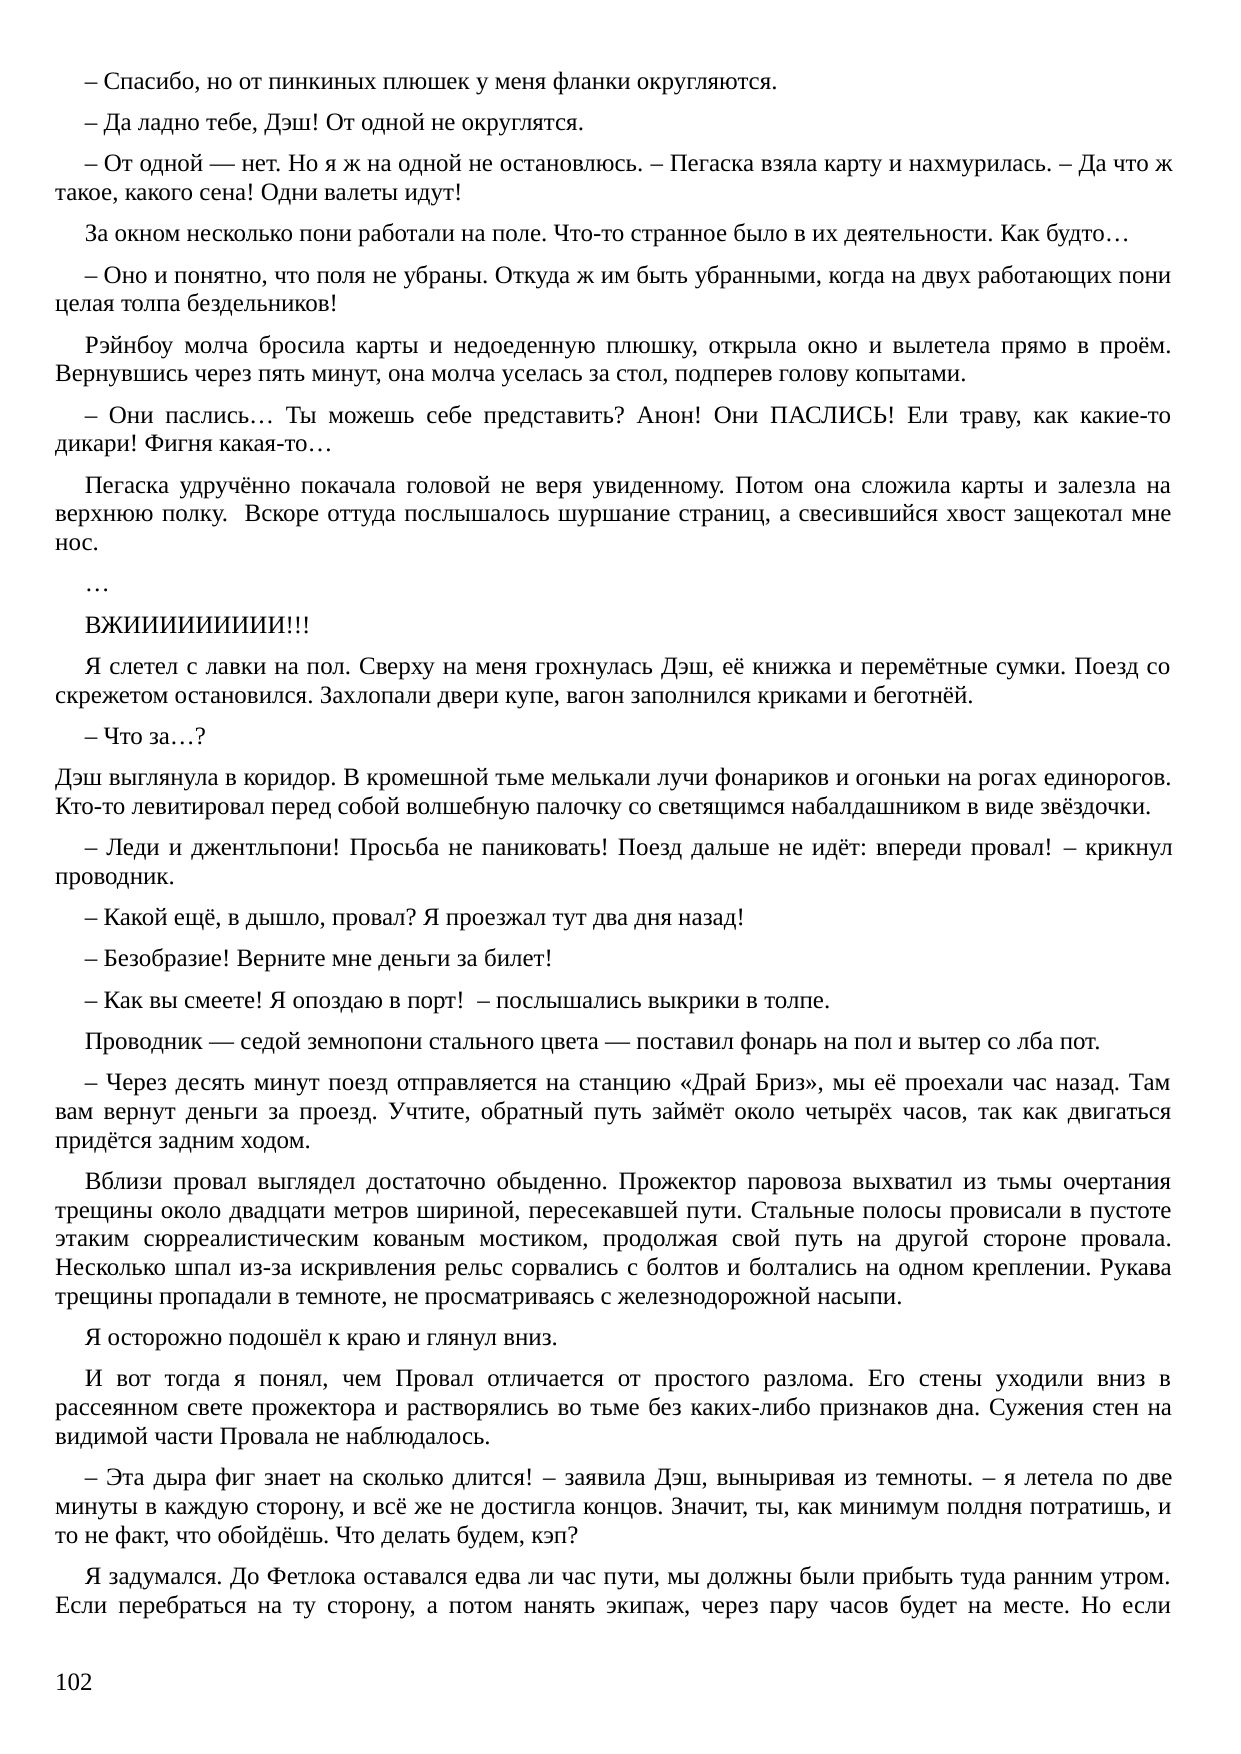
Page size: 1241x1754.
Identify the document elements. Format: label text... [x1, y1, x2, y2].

text – Оно и понятно, что поля не убраны. Откуда ж им быть убранными, когда на двух работающих пони целая толпа бездельников! [55, 260, 1173, 317]
text – Безобразие! Верните мне деньги за билет! [55, 943, 1173, 972]
text Пегаска удручённо покачала головой не веря увиденному. Потом она сложила карты и залезла на верхнюю полку. Вскоре оттуда послышалось шуршание страниц, а свесившийся хвост защекотал мне нос. [55, 470, 1173, 556]
text … [55, 568, 1173, 597]
text И вот тогда я понял, чем Провал отличается от простого разлома. Его стены уходили вниз в рассеянном свете прожектора и растворялись во тьме без каких-либо признаков дна. Сужения стен на видимой части Провала не наблюдалось. [55, 1363, 1173, 1450]
text – Спасибо, но от пинкиных плюшек у меня фланки округляются. [55, 66, 1173, 95]
text – Эта дыра фиг знает на сколько длится! – заявила Дэш, выныривая из темноты. – я летела по две минуты в каждую сторону, и всё же не достигла концов. Значит, ты, как минимум полдня потратишь, и то не факт, что обойдёшь. Что делать будем, кэп? [55, 1462, 1173, 1548]
text – Через десять минут поезд отправляется на станцию «Драй Бриз», мы её проехали час назад. Там вам вернут деньги за проезд. Учтите, обратный путь займёт около четырёх часов, так как двигаться придётся задним ходом. [55, 1067, 1173, 1153]
text Я задумался. До Фетлока оставался едва ли час пути, мы должны были прибыть туда ранним утром. Если перебраться на ту сторону, а потом нанять экипаж, через пару часов будет на месте. Но если [55, 1561, 1173, 1618]
text Я слетел с лавки на пол. Сверху на меня грохнулась Дэш, её книжка и перемётные сумки. Поезд со скрежетом остановился. Захлопали двери купе, вагон заполнился криками и беготнёй. [55, 651, 1173, 708]
text – Как вы смеете! Я опоздаю в порт! – послышались выкрики в толпе. [55, 985, 1173, 1013]
text – Какой ещё, в дышло, провал? Я проезжал тут два дня назад! [55, 902, 1173, 931]
text Проводник — седой земнопони стального цвета — поставил фонарь на пол и вытер со лба пот. [55, 1026, 1173, 1055]
text ВЖИИИИИИИИИ!!! [55, 610, 1173, 638]
text – От одной — нет. Но я ж на одной не остановлюсь. – Пегаска взяла карту и нахмурилась. – Да что ж такое, какого сена! Одни валеты идут! [55, 148, 1173, 206]
text Вблизи провал выглядел достаточно обыденно. Прожектор паровоза выхватил из тьмы очертания трещины около двадцати метров шириной, пересекавшей пути. Стальные полосы провисали в пустоте этаким сюрреалистическим кованым мостиком, продолжая свой путь на другой стороне провала. Несколько шпал из-за искривления рельс сорвались с болтов и болтались на одном креплении. Рукава трещины пропадали в темноте, не просматриваясь с железнодорожной насыпи. [55, 1166, 1173, 1310]
text – Что за…? [55, 721, 1173, 750]
text – Леди и джентльпони! Просьба не паниковать! Поезд дальше не идёт: впереди провал! – крикнул проводник. [55, 832, 1173, 890]
text Дэш выглянула в коридор. В кромешной тьме мелькали лучи фонариков и огоньки на рогах единорогов. Кто-то левитировал перед собой волшебную палочку со светящимся набалдашником в виде звёздочки. [55, 762, 1173, 820]
text – Да ладно тебе, Дэш! От одной не округлятся. [55, 107, 1173, 136]
text Я осторожно подошёл к краю и глянул вниз. [55, 1322, 1173, 1351]
text – Они паслись… Ты можешь себе представить? Анон! Они ПАСЛИСЬ! Ели траву, как какие-то дикари! Фигня какая-то… [55, 400, 1173, 457]
text Рэйнбоу молча бросила карты и недоеденную плюшку, открыла окно и вылетела прямо в проём. Вернувшись через пять минут, она молча уселась за стол, подперев голову копытами. [55, 330, 1173, 387]
text За окном несколько пони работали на поле. Что-то странное было в их деятельности. Как будто… [55, 218, 1173, 247]
